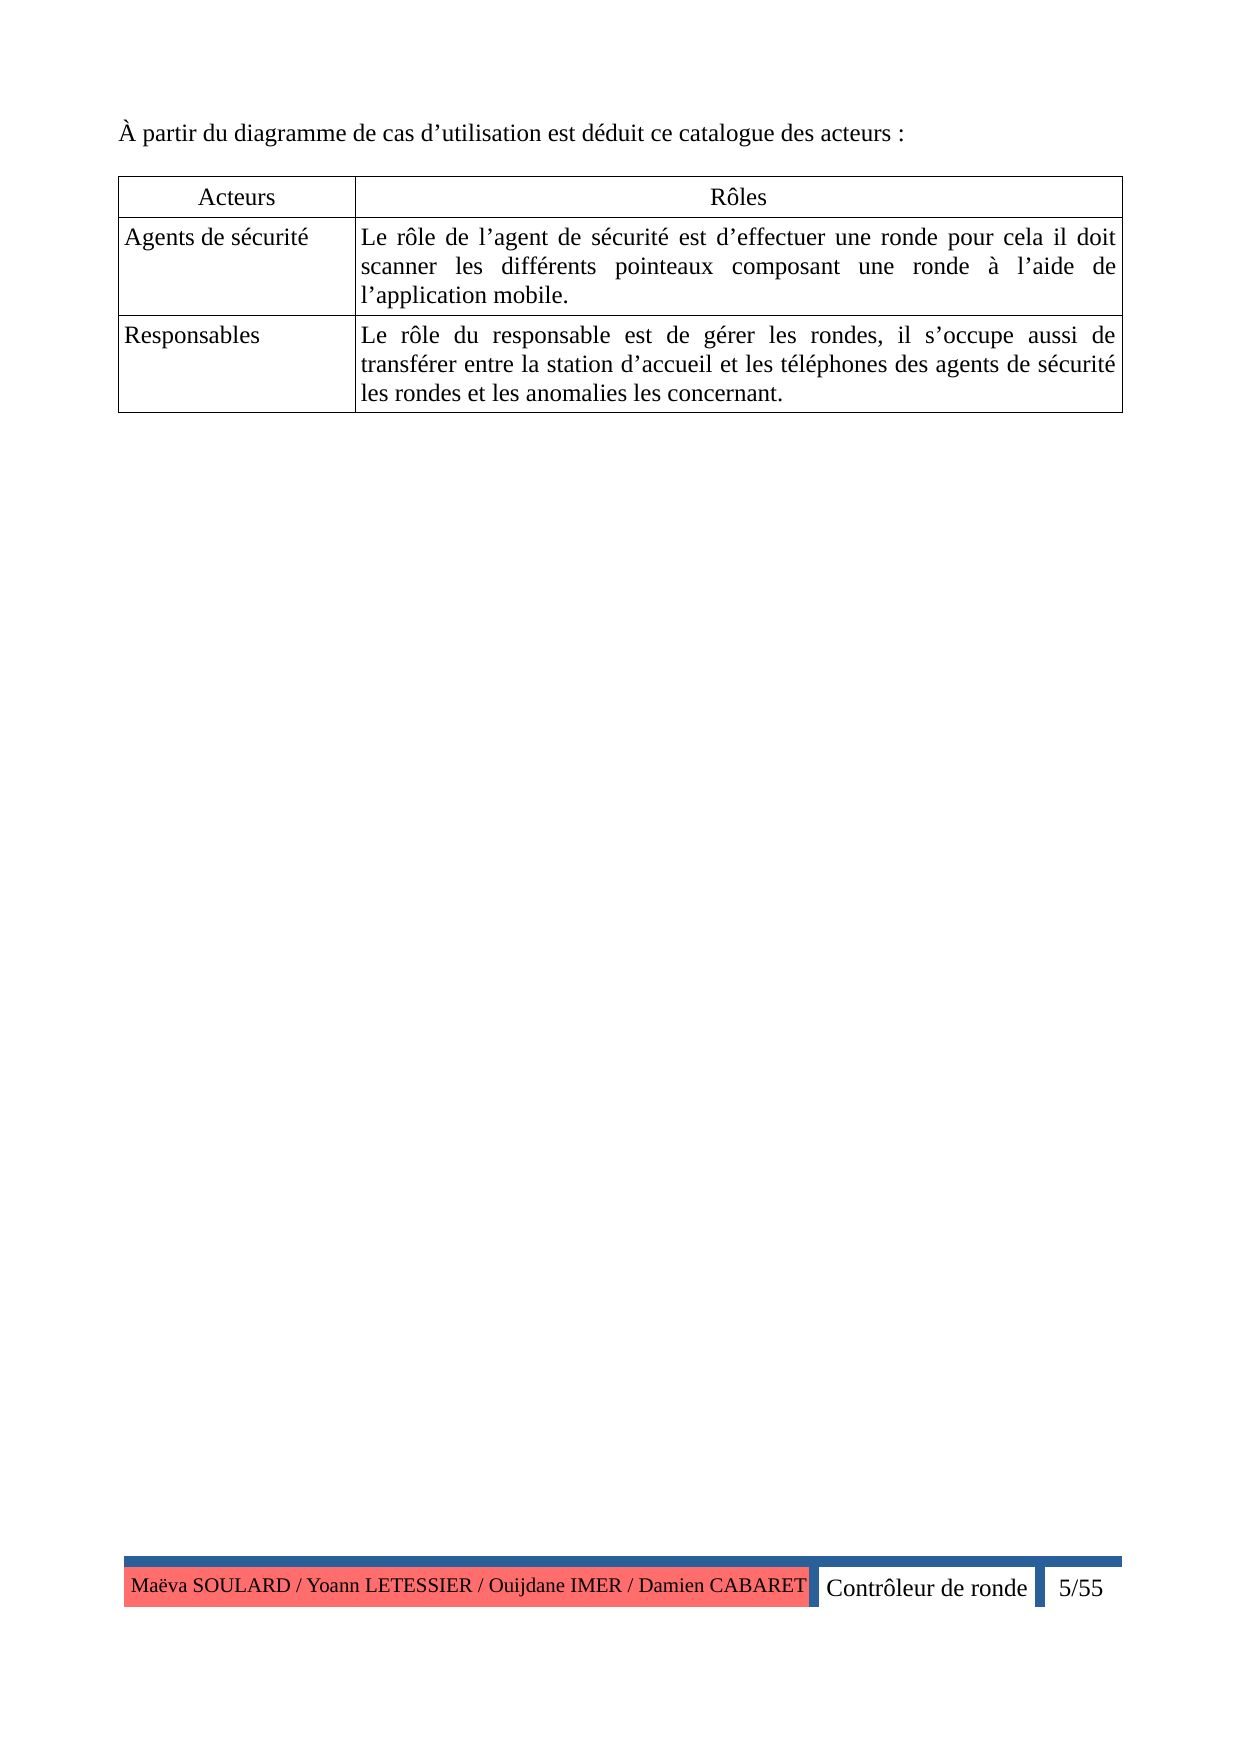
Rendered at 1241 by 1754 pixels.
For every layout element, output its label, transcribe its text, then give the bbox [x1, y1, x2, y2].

text À partir du diagramme de cas d’utilisation est déduit ce catalogue des acteurs : [118, 118, 1122, 147]
table_header Rôles [356, 177, 1122, 217]
table_cell Le rôle de l’agent de sécurité est d’effectuer une ronde pour cela il doit scanner les différents pointeaux composant une ronde à l’aide de l’application mobile. [356, 218, 1122, 314]
table_cell Le rôle du responsable est de gérer les rondes, il s’occupe aussi de transférer entre la station d’accueil et les téléphones des agents de sécurité les rondes et les anomalies les concernant. [356, 316, 1122, 412]
table_cell Responsables [119, 316, 355, 412]
table_header Acteurs [119, 177, 355, 217]
table_cell Agents de sécurité [119, 218, 355, 314]
